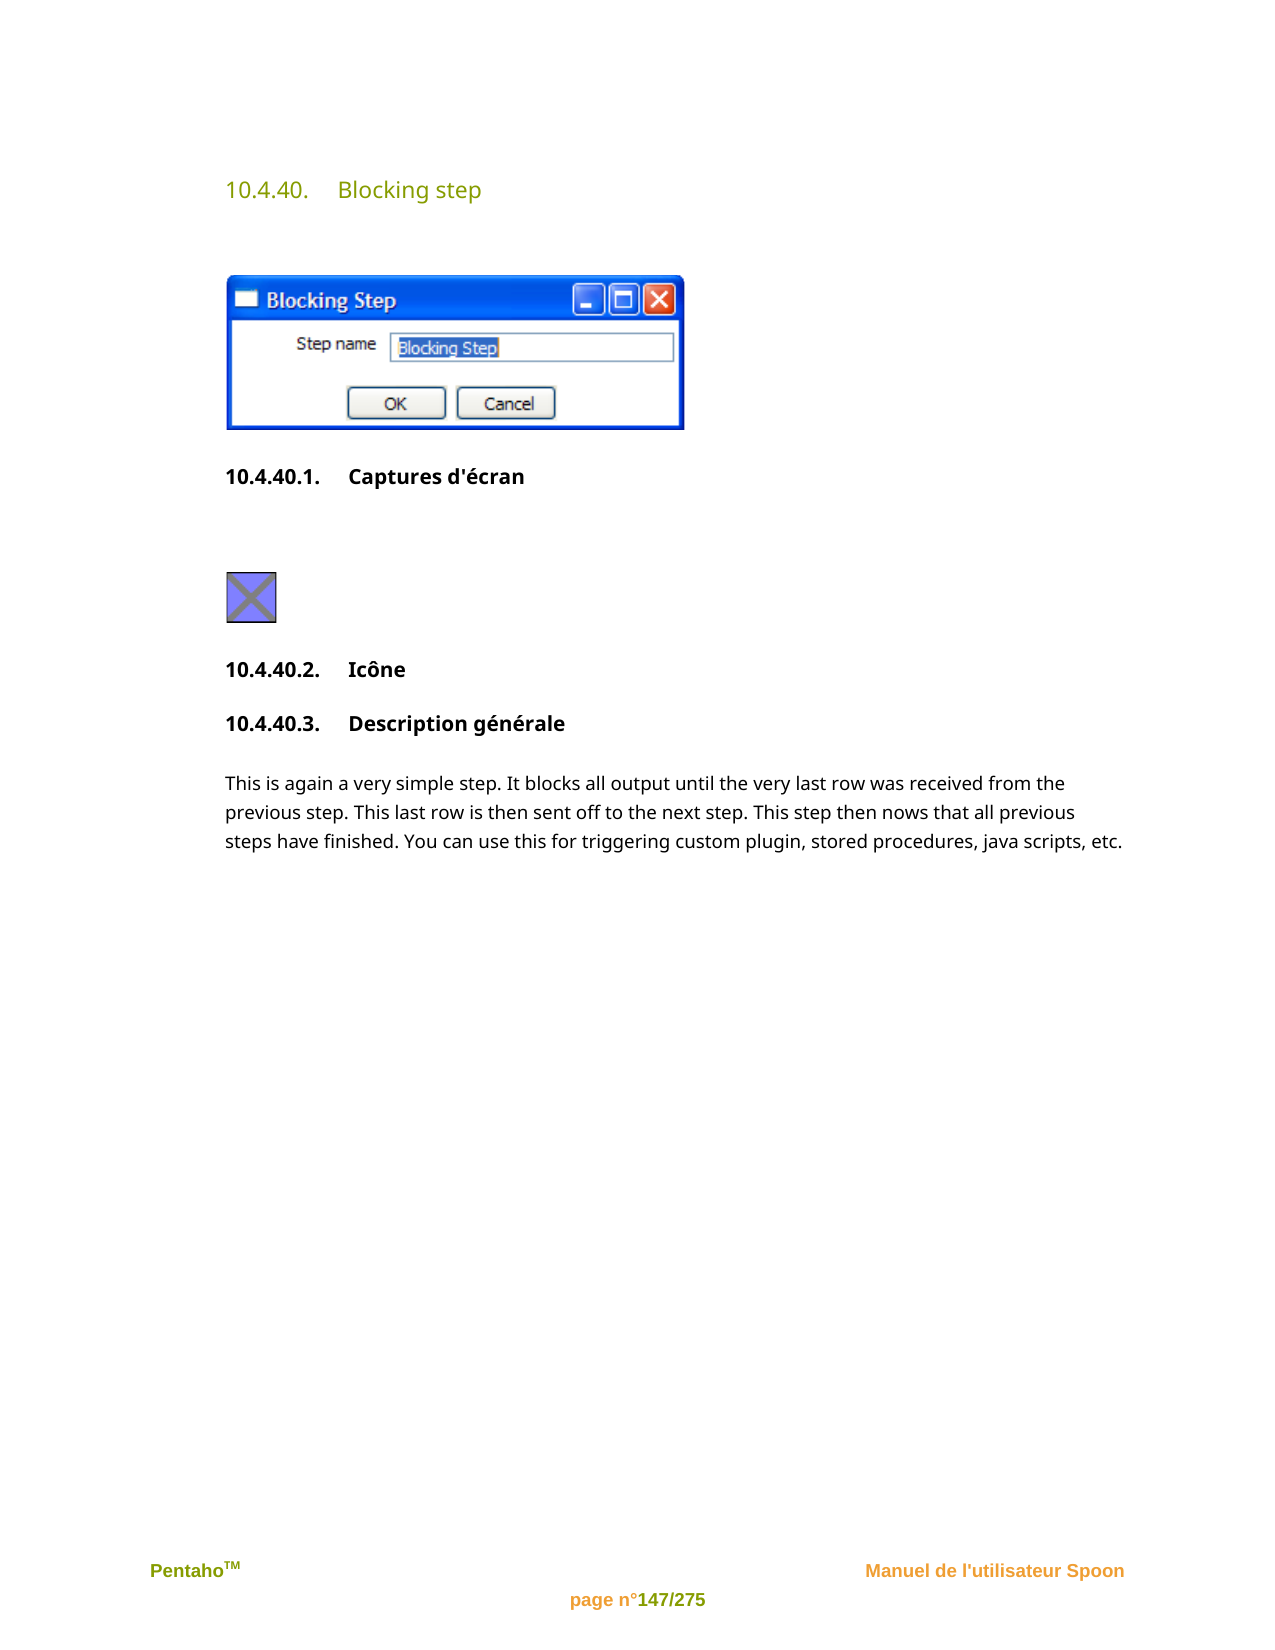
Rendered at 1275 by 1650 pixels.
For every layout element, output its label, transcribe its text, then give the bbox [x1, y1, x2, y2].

subtitle Blocking step [225, 175, 1125, 204]
subtitle Icône [225, 515, 1125, 683]
picture [226, 572, 277, 623]
text This is again a very simple step. It blocks all output until the very last row was received from the previous step. This last row is then sent off to the next step. This step then nows that all previous steps have finished. You can use this for triggering custom plugin, stored procedures, java scripts, etc. [225, 767, 1125, 854]
subtitle Captures d'écran [225, 229, 1125, 490]
subtitle Description générale [225, 708, 1125, 737]
